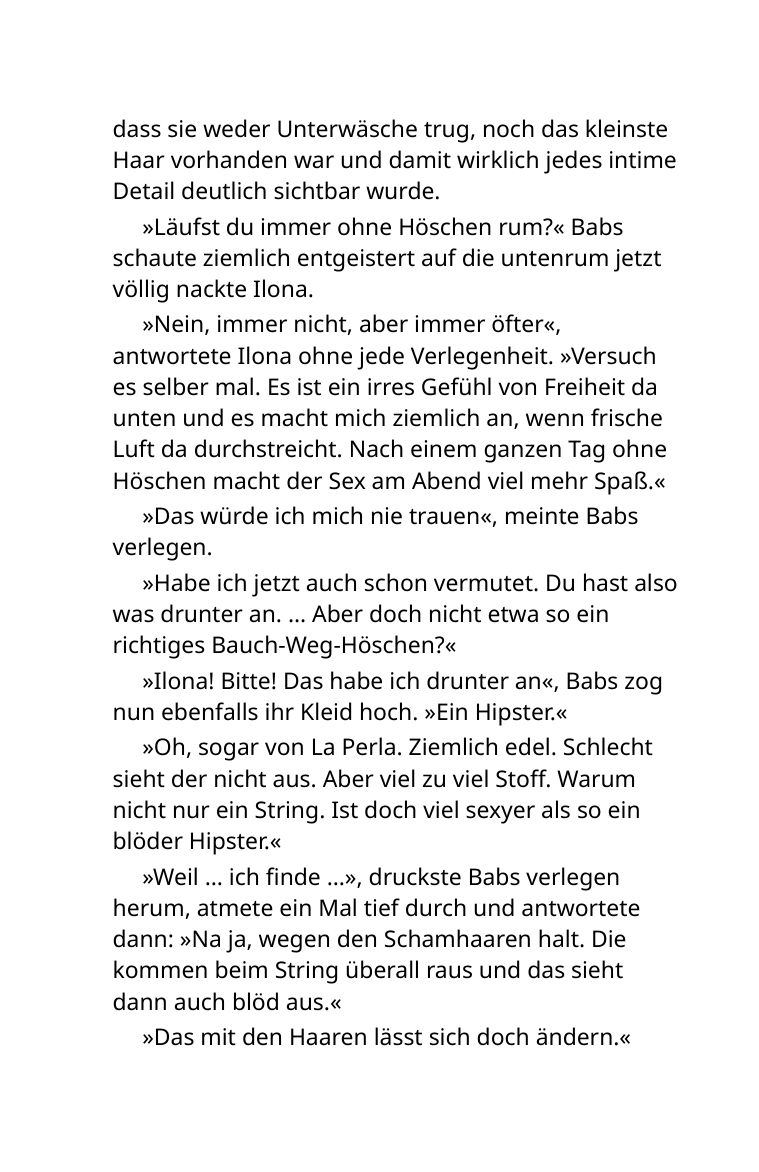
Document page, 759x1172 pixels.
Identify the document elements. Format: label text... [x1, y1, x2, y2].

text »Weil … ich finde …», druckste Babs verlegen herum, atmete ein Mal tief durch und antwortete dann: »Na ja, wegen den Schamhaaren halt. Die kommen beim String überall raus und das sieht dann auch blöd aus.« [112, 860, 684, 1017]
text »Das würde ich mich nie trauen«, meinte Babs verlegen. [112, 500, 684, 562]
text »Ilona! Bitte! Das habe ich drunter an«, Babs zog nun ebenfalls ihr Kleid hoch. »Ein Hipster.« [112, 664, 684, 727]
text »Oh, sogar von La Perla. Ziemlich edel. Schlecht sieht der nicht aus. Aber viel zu viel Stoff. Warum nicht nur ein String. Ist doch viel sexyer als so ein blöder Hipster.« [112, 731, 684, 856]
text »Habe ich jetzt auch schon vermutet. Du hast also was drunter an. … Aber doch nicht etwa so ein richtiges Bauch-Weg-Höschen?« [112, 567, 684, 660]
text dass sie weder Unterwäsche trug, noch das kleinste Haar vorhanden war und damit wirklich jedes intime Detail deutlich sichtbar wurde. [112, 112, 684, 206]
text »Läufst du immer ohne Höschen rum?« Babs schaute ziemlich entgeistert auf die untenrum jetzt völlig nackte Ilona. [112, 210, 684, 304]
text »Nein, immer nicht, aber immer öfter«, antwortete Ilona ohne jede Verlegenheit. »Versuch es selber mal. Es ist ein irres Gefühl von Freiheit da unten und es macht mich ziemlich an, wenn frische Luft da durchstreicht. Nach einem ganzen Tag ohne Höschen macht der Sex am Abend viel mehr Spaß.« [112, 308, 684, 496]
text »Das mit den Haaren lässt sich doch ändern.« [112, 1021, 684, 1052]
